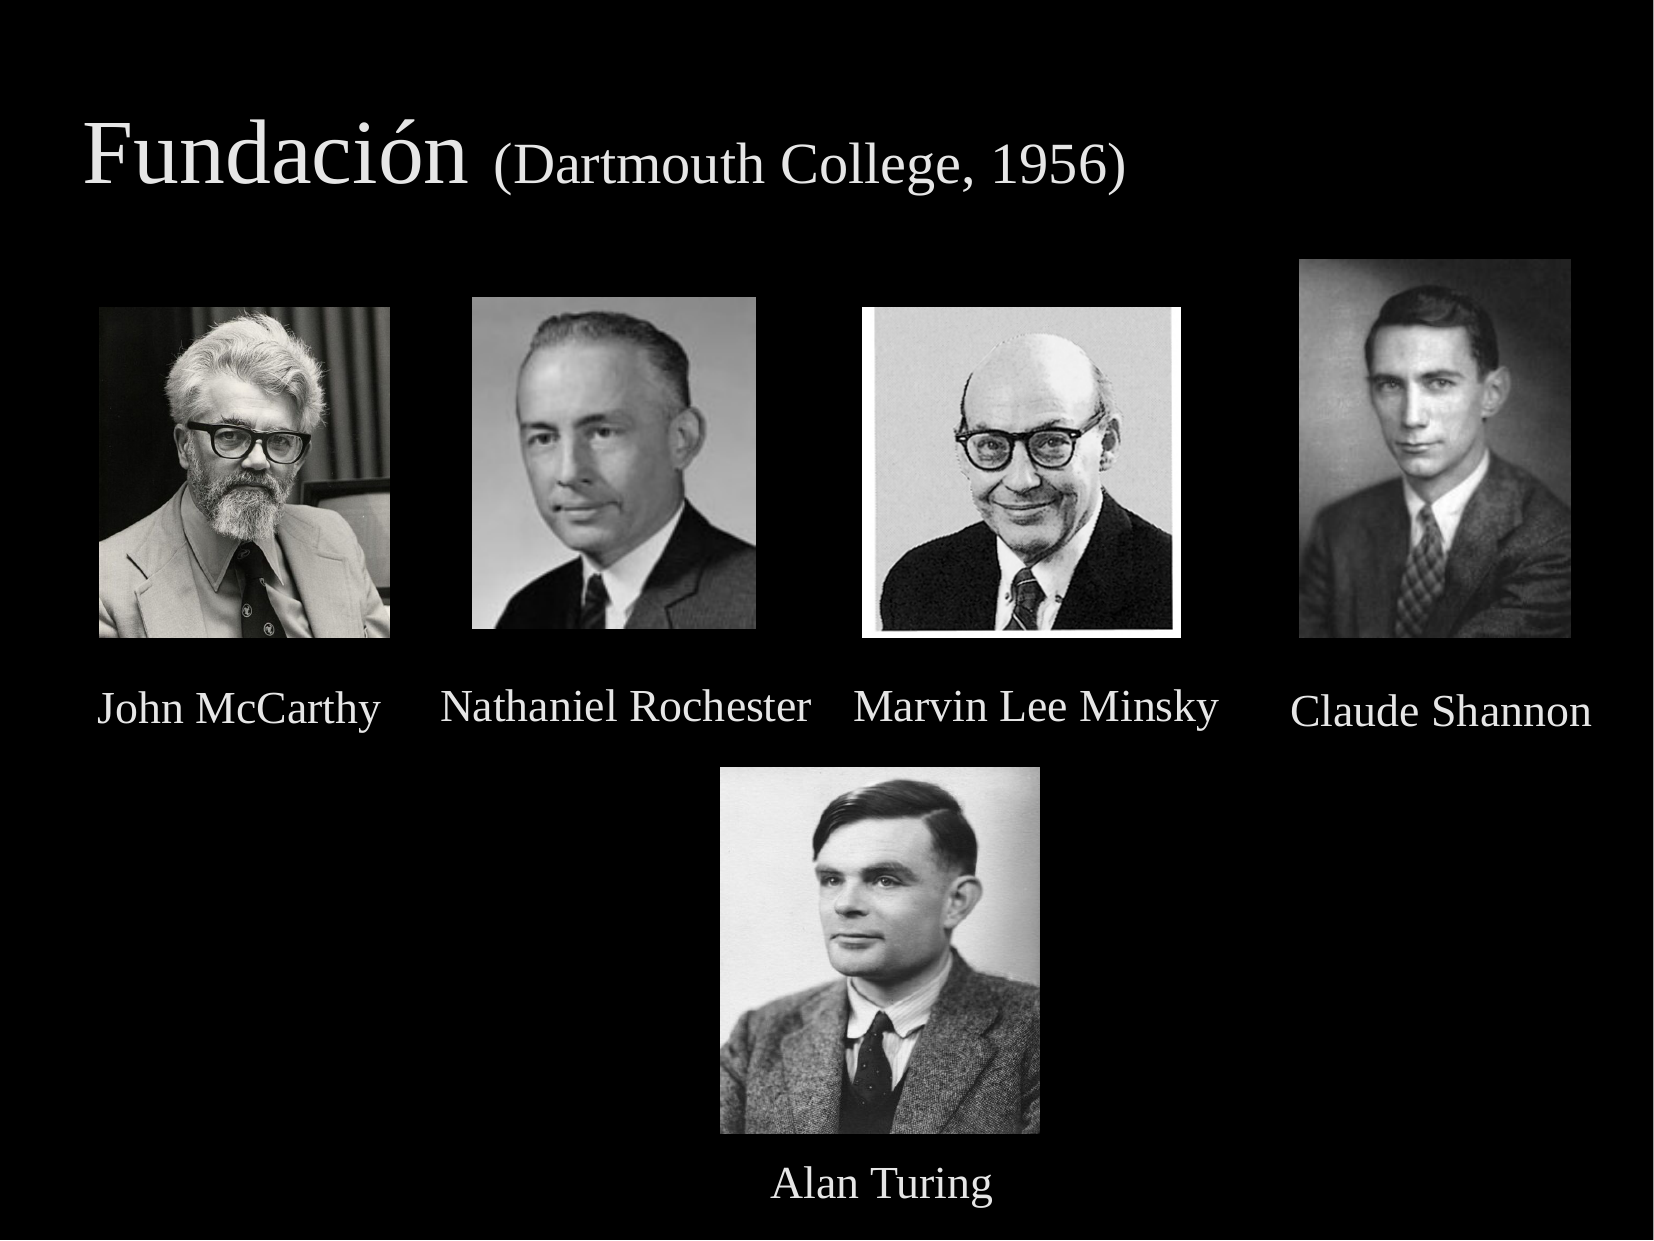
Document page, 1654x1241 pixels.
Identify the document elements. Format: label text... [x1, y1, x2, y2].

picture [720, 767, 1040, 1134]
title Fundación (Dartmouth College, 1956) [82, 49, 1571, 257]
picture [1299, 259, 1571, 638]
text_box Marvin Lee Minsky [838, 673, 1252, 740]
picture [472, 297, 756, 629]
picture [99, 307, 390, 638]
text_box Claude Shannon [1275, 678, 1619, 745]
text_box John McCarthy [82, 675, 402, 742]
text_box Alan Turing [755, 1150, 1028, 1217]
picture [862, 307, 1181, 638]
text_box Nathaniel Rochester [425, 673, 838, 740]
